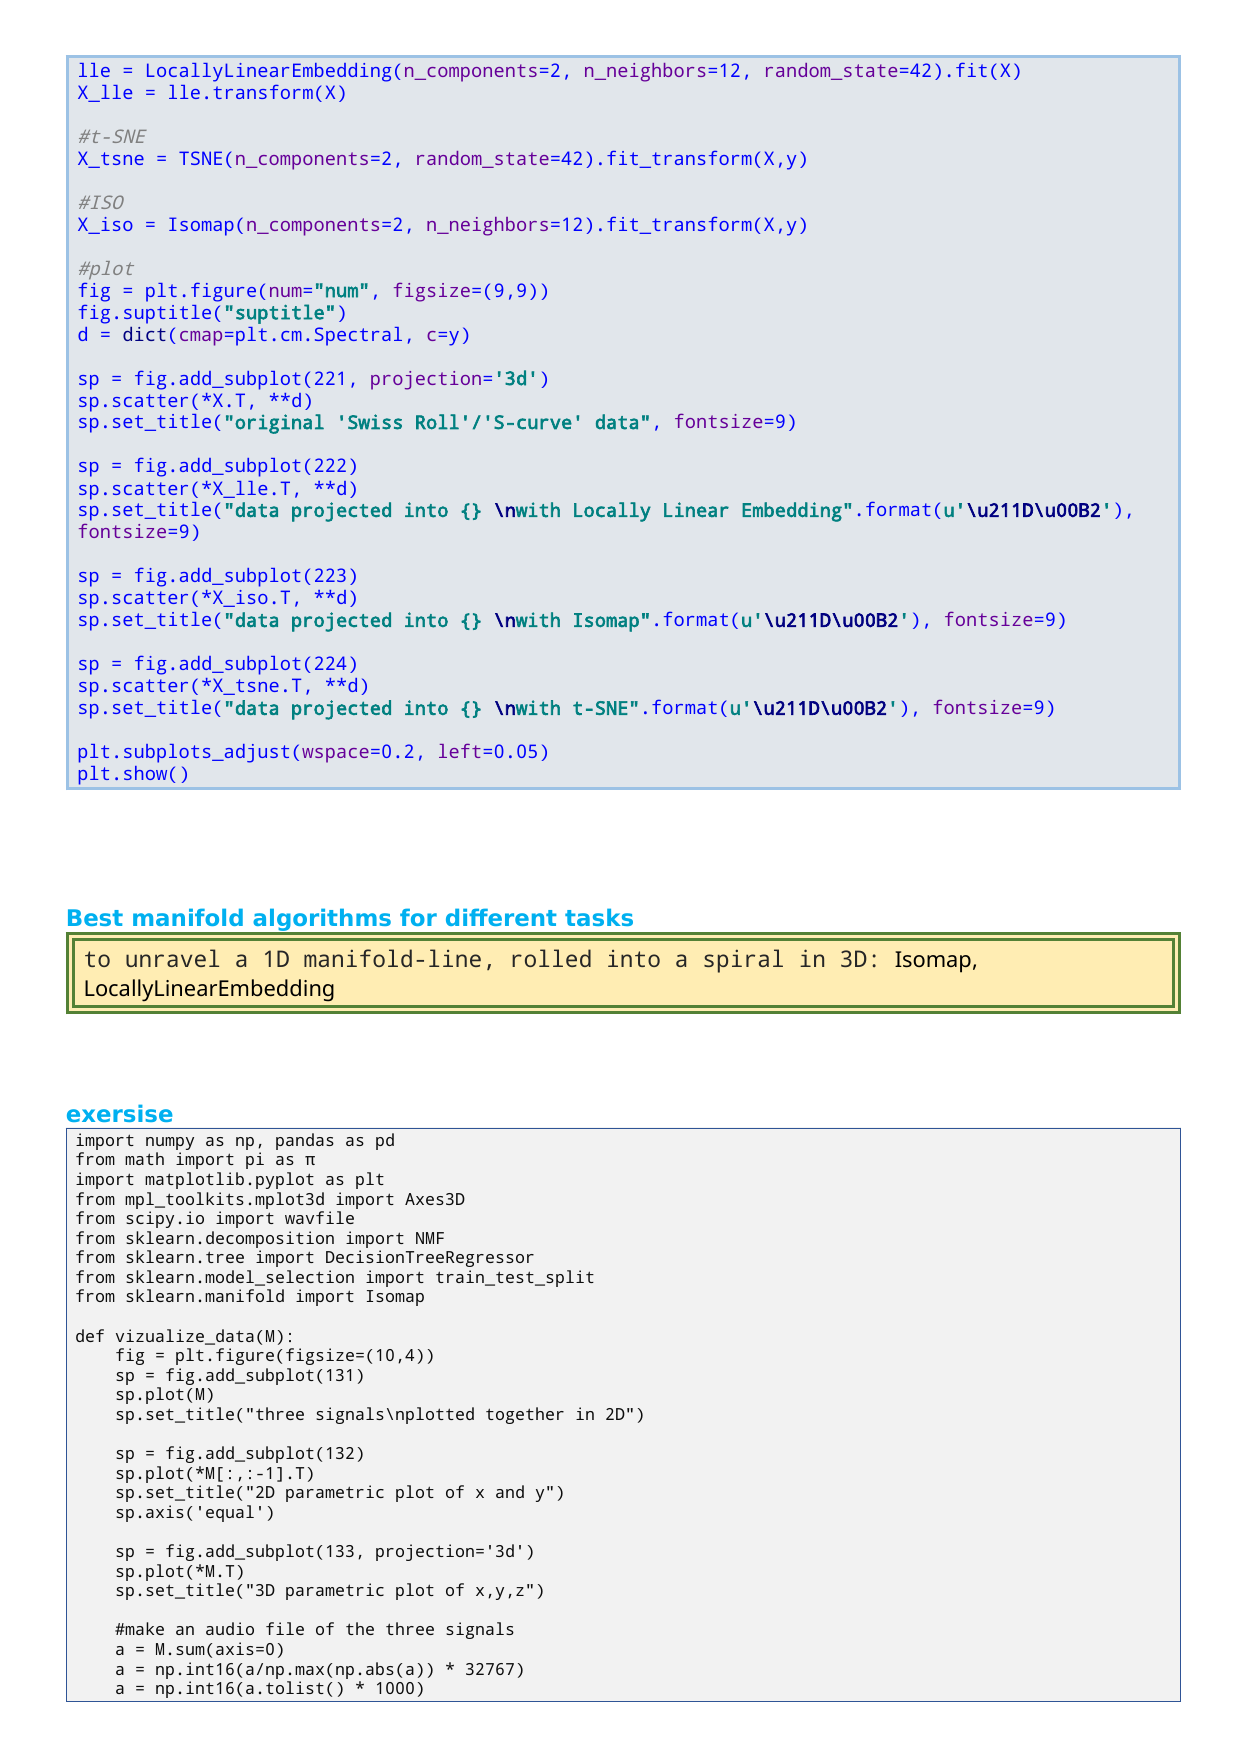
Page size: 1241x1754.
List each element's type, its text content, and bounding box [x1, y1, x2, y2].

text sp = fig.add_subplot(131) [67, 1362, 1180, 1382]
text def vizualize_data(M): [67, 1323, 1180, 1343]
text sp.set_title("2D parametric plot of x and y") [67, 1480, 1180, 1499]
title Best manifold algorithms for different tasks [66, 905, 1181, 932]
text from mpl_toolkits.mplot3d import Axes3D [67, 1186, 1180, 1206]
text a = M.sum(axis=0) [67, 1637, 1180, 1656]
text import matplotlib.pyplot as plt [67, 1167, 1180, 1186]
text sp.set_title("3D parametric plot of x,y,z") [67, 1578, 1180, 1597]
text sp.plot(*M.T) [67, 1558, 1180, 1578]
text sp = fig.add_subplot(133, projection='3d') [67, 1539, 1180, 1558]
text fig = plt.figure(figsize=(10,4)) [67, 1343, 1180, 1362]
text lle = LocallyLinearEmbedding(n_components=2, n_neighbors=12, random_state=42).fit(X) X_lle = lle.transform(X) #t-SNE X_tsne = TSNE(n_components=2, random_state=42).fit_transform(X,y) #ISO X_iso = Isomap(n_components=2, n_neighbors=12).fit_transform(X,y) #plot fig = plt.figure(num="num", figsize=(9,9)) fig.suptitle("suptitle") d = dict(cmap=plt.cm.Spectral, c=y) sp = fig.add_subplot(221, projection='3d') sp.scatter(*X.T, **d) sp.set_title("original 'Swiss Roll'/'S-curve' data", fontsize=9) sp = fig.add_subplot(222) sp.scatter(*X_lle.T, **d) sp.set_title("data projected into {} \nwith Locally Linear Embedding".format(u'\u211D\u00B2'), fontsize=9) sp = fig.add_subplot(223) sp.scatter(*X_iso.T, **d) sp.set_title("data projected into {} \nwith Isomap".format(u'\u211D\u00B2'), fontsize=9) sp = fig.add_subplot(224) sp.scatter(*X_tsne.T, **d) sp.set_title("data projected into {} \nwith t-SNE".format(u'\u211D\u00B2'), fontsize=9) plt.subplots_adjust(wspace=0.2, left=0.05) plt.show() [69, 58, 1178, 787]
text from sklearn.decomposition import NMF [67, 1225, 1180, 1245]
text sp.set_title("three signals\nplotted together in 2D") [67, 1402, 1180, 1421]
text sp.plot(M) [67, 1382, 1180, 1402]
text #make an audio file of the three signals [67, 1617, 1180, 1637]
text sp.plot(*M[:,:-1].T) [67, 1460, 1180, 1480]
text to unravel a 1D manifold-line, rolled into a spiral in 3D: Isomap, LocallyLinearEmbedding [69, 935, 1178, 1011]
text a = np.int16(a.tolist() * 1000) [67, 1676, 1180, 1701]
text from scipy.io import wavfile [67, 1206, 1180, 1225]
text sp.axis('equal') [67, 1499, 1180, 1519]
text sp = fig.add_subplot(132) [67, 1441, 1180, 1460]
text from sklearn.model_selection import train_test_split [67, 1264, 1180, 1284]
title exersise [66, 1101, 1181, 1127]
text from math import pi as π [67, 1147, 1180, 1167]
text a = np.int16(a/np.max(np.abs(a)) * 32767) [67, 1656, 1180, 1676]
text from sklearn.tree import DecisionTreeRegressor [67, 1245, 1180, 1264]
text import numpy as np, pandas as pd [67, 1129, 1180, 1147]
text from sklearn.manifold import Isomap [67, 1284, 1180, 1304]
